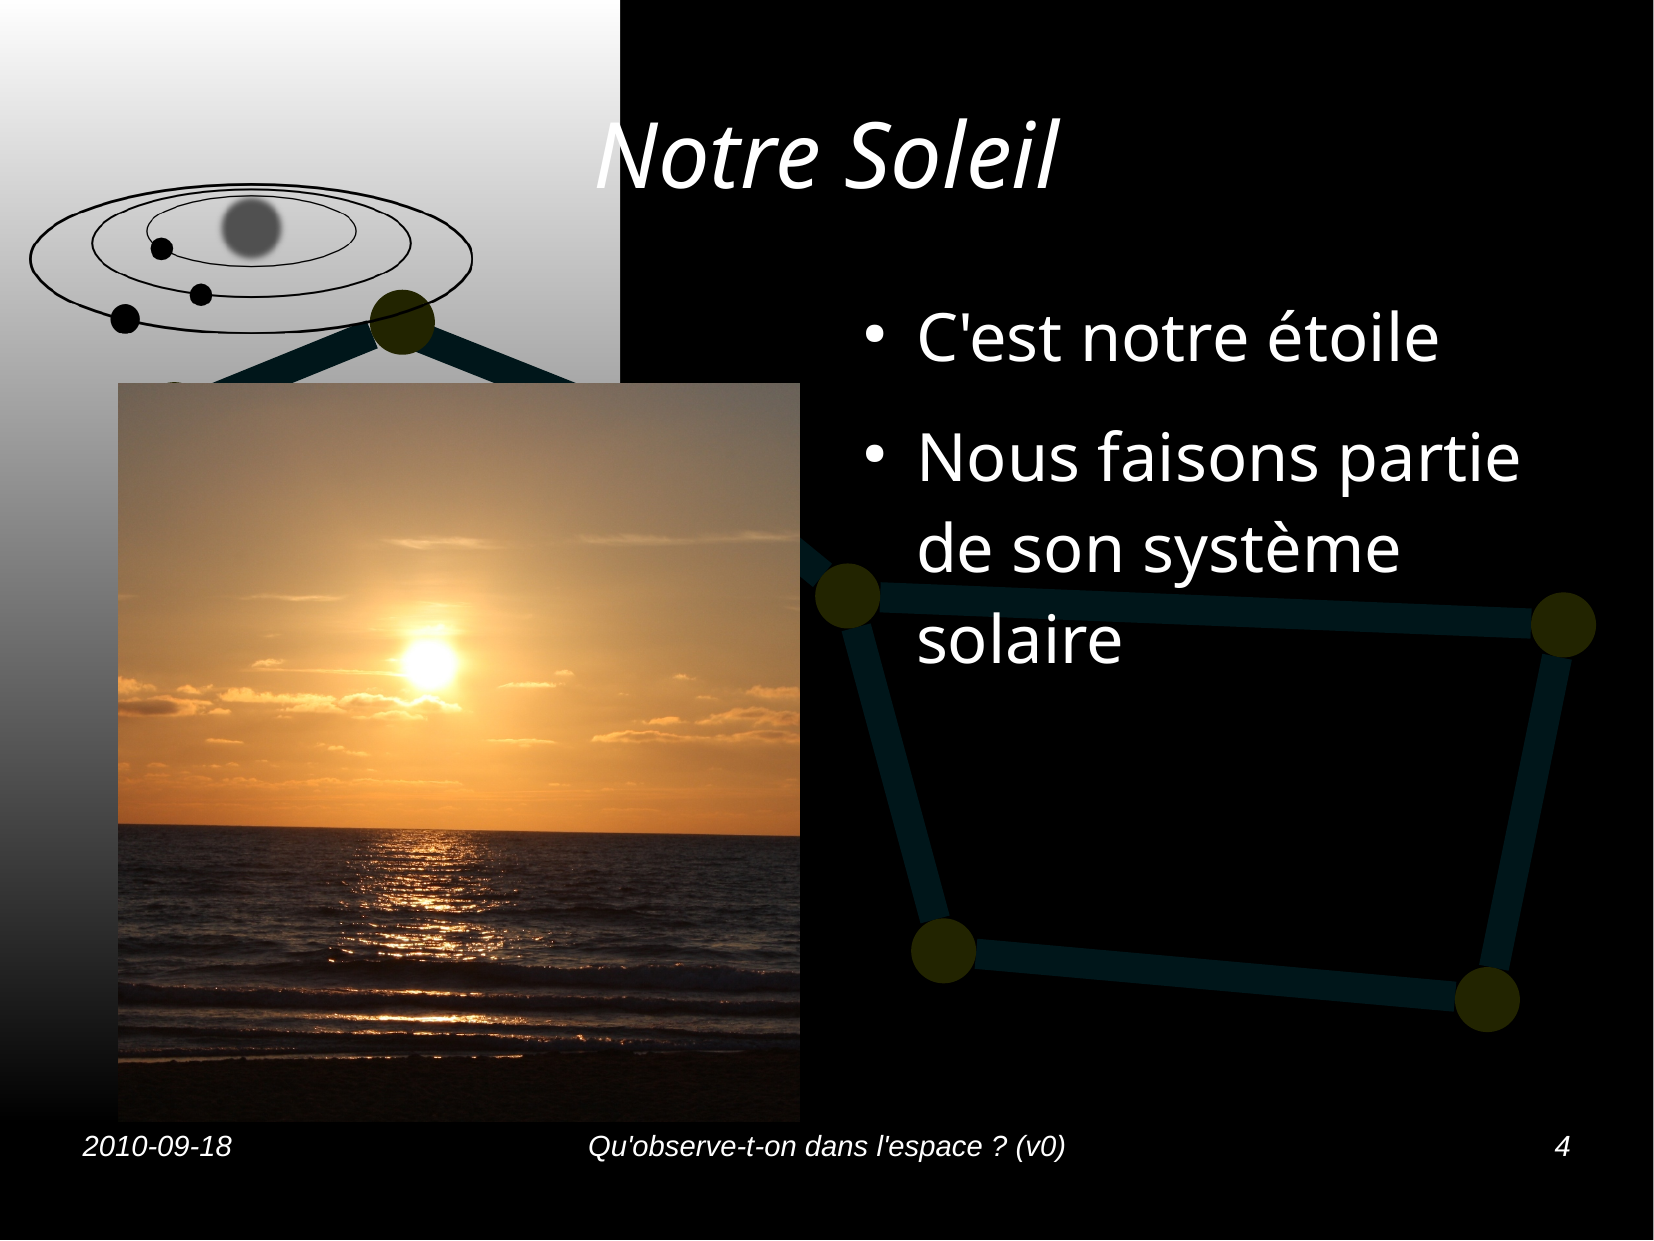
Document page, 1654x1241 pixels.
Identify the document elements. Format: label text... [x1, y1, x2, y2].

title Notre Soleil [82, 56, 1571, 250]
picture [118, 383, 800, 1123]
picture [29, 183, 473, 334]
list C'est notre étoile Nous faisons partie de son système solaire [845, 290, 1572, 1109]
